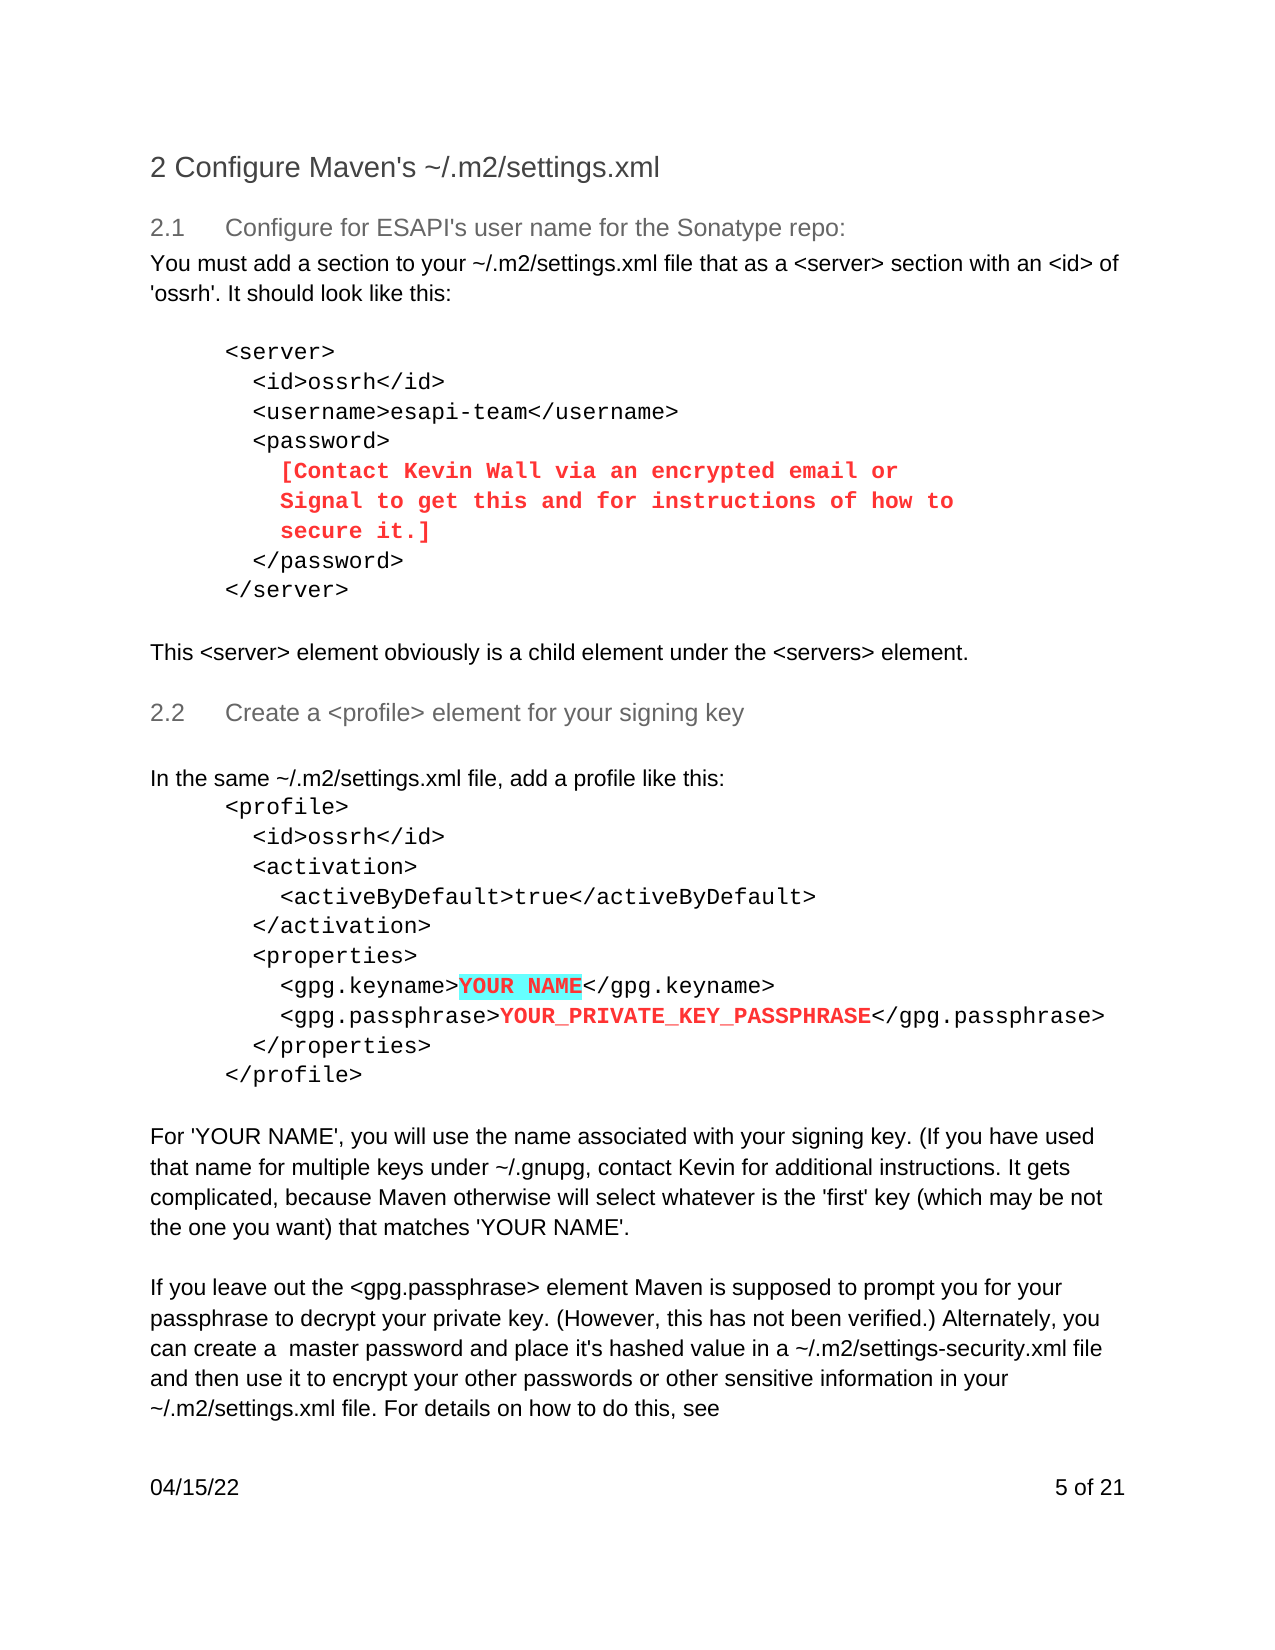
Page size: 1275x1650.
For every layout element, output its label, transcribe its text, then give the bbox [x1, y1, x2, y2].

text <id>ossrh</id> [225, 825, 1125, 851]
text <username>esapi-team</username> [225, 400, 1125, 426]
subtitle Configure Maven's ~/.m2/settings.xml [150, 150, 1125, 183]
text This <server> element obviously is a child element under the <servers> element. [150, 639, 1125, 665]
text <id>ossrh</id> [225, 370, 1125, 396]
text <gpg.keyname>YOUR NAME</gpg.keyname> [225, 974, 1125, 1000]
text If you leave out the <gpg.passphrase> element Maven is supposed to prompt you for your passphrase to decrypt your private key. (However, this has not been verified.) Alternately, you can create a master password and place it's hashed value in a ~/.m2/settings-security.xml file and then use it to encrypt your other passwords or other sensitive information in your ~/.m2/settings.xml file. For details on how to do this, see [150, 1274, 1125, 1422]
text Signal to get this and for instructions of how to [225, 489, 1125, 515]
text <gpg.passphrase>YOUR_PRIVATE_KEY_PASSPHRASE</gpg.passphrase> [225, 1004, 1125, 1030]
text </profile> [225, 1064, 1125, 1090]
text <properties> [225, 944, 1125, 971]
text <activation> [225, 855, 1125, 881]
text </server> [225, 579, 1125, 605]
text You must add a section to your ~/.m2/settings.xml file that as a <server> section with an <id> of 'ossrh'. It should look like this: [150, 250, 1125, 306]
text <profile> [225, 796, 1125, 822]
text secure it.] [225, 519, 1125, 545]
text <server> [225, 340, 1125, 366]
text In the same ~/.m2/settings.xml file, add a profile like this: [150, 765, 1125, 792]
text </password> [225, 549, 1125, 575]
subtitle Create a <profile> element for your signing key [150, 698, 1125, 727]
subtitle Configure for ESAPI's user name for the Sonatype repo: [150, 213, 1125, 241]
text [Contact Kevin Wall via an encrypted email or [225, 459, 1125, 486]
text </activation> [225, 915, 1125, 941]
text </properties> [225, 1034, 1125, 1060]
text <password> [225, 430, 1125, 456]
text For 'YOUR NAME', you will use the name associated with your signing key. (If you have used that name for multiple keys under ~/.gnupg, contact Kevin for additional instructions. It gets complicated, because Maven otherwise will select whatever is the 'first' key (which may be not the one you want) that matches 'YOUR NAME'. [150, 1123, 1125, 1240]
text <activeByDefault>true</activeByDefault> [225, 885, 1125, 911]
